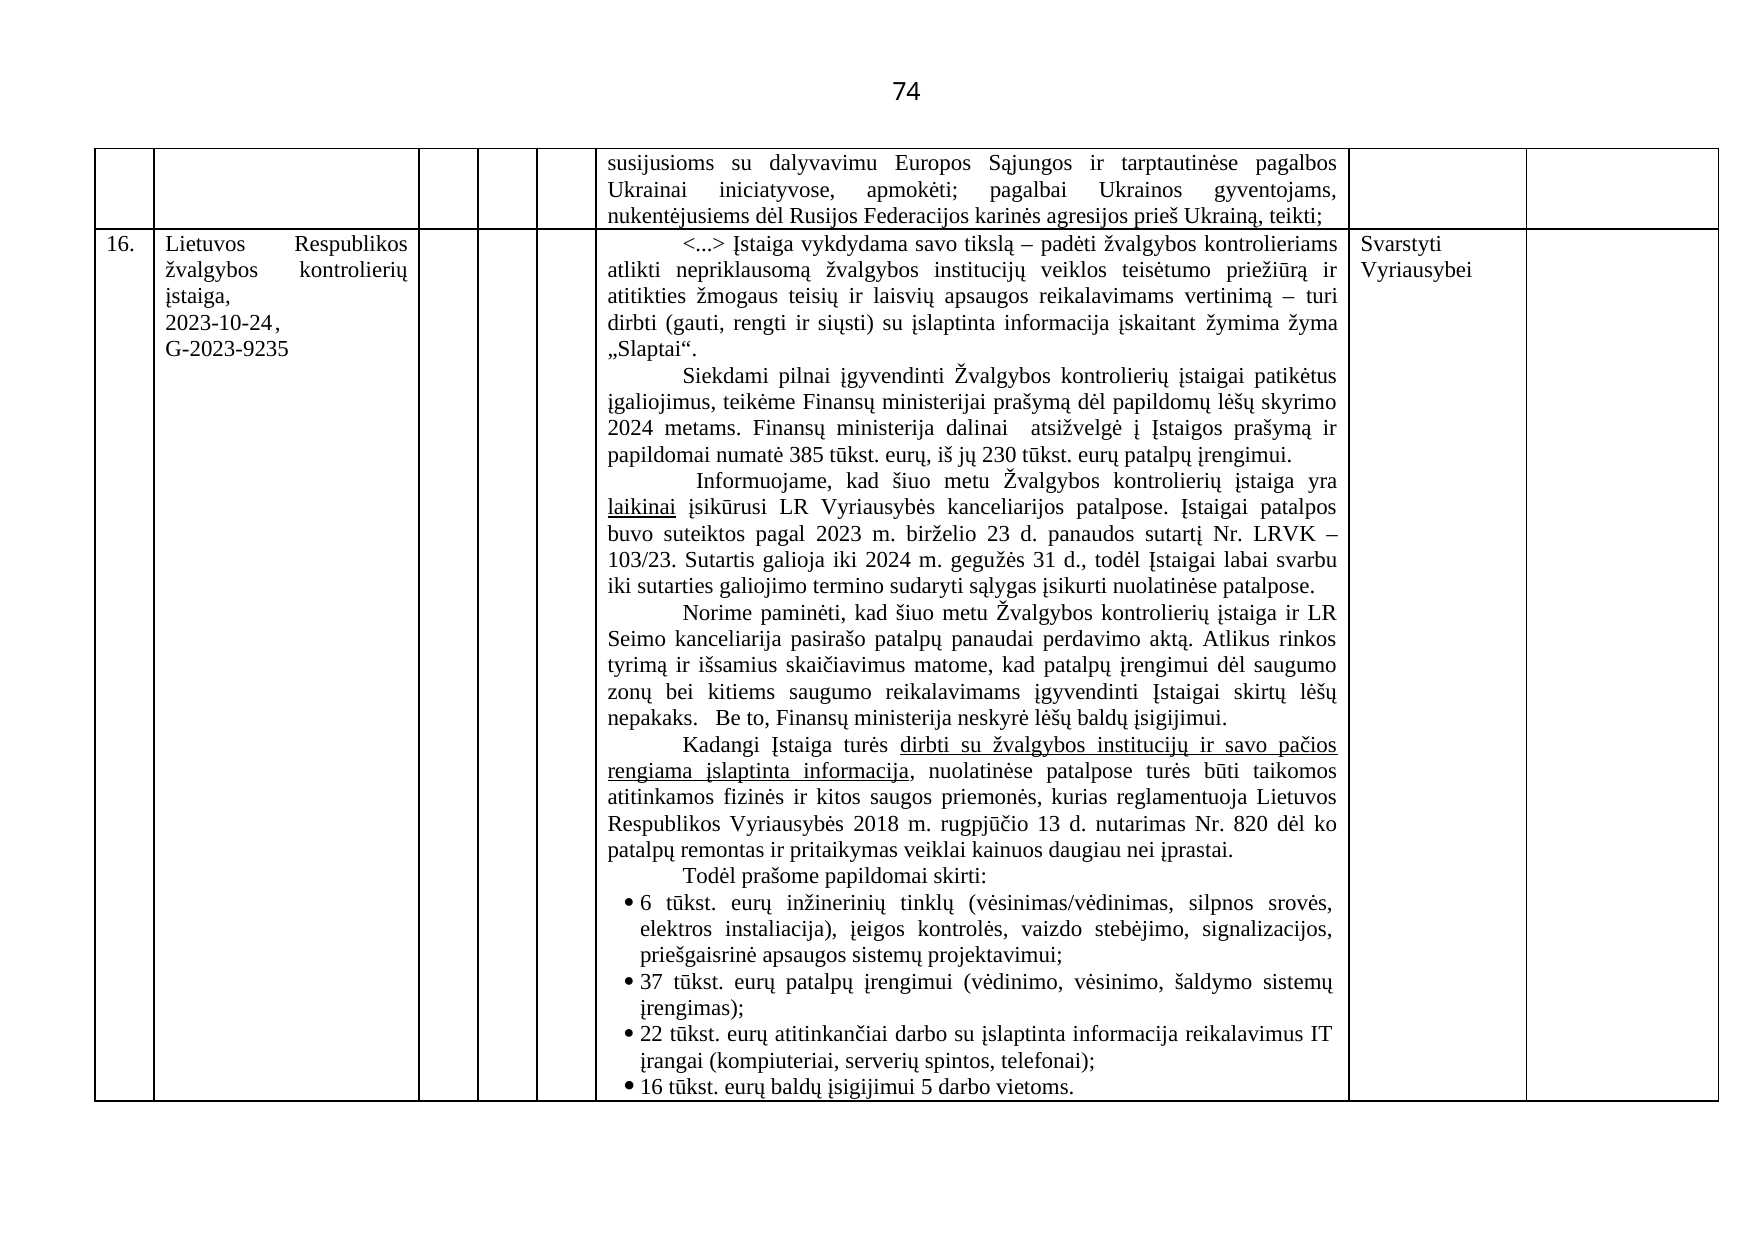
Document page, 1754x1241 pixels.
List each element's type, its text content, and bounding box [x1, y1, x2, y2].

table_cell susijusioms su dalyvavimu Europos Sąjungos ir tarptautinėse pagalbos Ukrainai iniciatyvose, apmokėti; pagalbai Ukrainos gyventojams, nukentėjusiems dėl Rusijos Federacijos karinės agresijos prieš Ukrainą, teikti; [597, 149, 1348, 228]
table_cell [538, 149, 595, 228]
table_cell [155, 149, 418, 228]
table_cell [96, 149, 153, 228]
table_cell [479, 149, 536, 228]
table_cell [420, 149, 477, 228]
table_cell <...> Įstaiga vykdydama savo tikslą – padėti žvalgybos kontrolieriams atlikti nepriklausomą žvalgybos institucijų veiklos teisėtumo priežiūrą ir atitikties žmogaus teisių ir laisvių apsaugos reikalavimams vertinimą – turi dirbti (gauti, rengti ir siųsti) su įslaptinta informacija įskaitant žymima žyma „Slaptai“. Siekdami pilnai įgyvendinti Žvalgybos kontrolierių įstaigai patikėtus įgaliojimus, teikėme Finansų ministerijai prašymą dėl papildomų lėšų skyrimo 2024 metams. Finansų ministerija dalinai atsižvelgė į Įstaigos prašymą ir papildomai numatė 385 tūkst. eurų, iš jų 230 tūkst. eurų patalpų įrengimui. Informuojame, kad šiuo metu Žvalgybos kontrolierių įstaiga yra laikinai įsikūrusi LR Vyriausybės kanceliarijos patalpose. Įstaigai patalpos buvo suteiktos pagal 2023 m. birželio 23 d. panaudos sutartį Nr. LRVK – 103/23. Sutartis galioja iki 2024 m. gegužės 31 d., todėl Įstaigai labai svarbu iki sutarties galiojimo termino sudaryti sąlygas įsikurti nuolatinėse patalpose. Norime paminėti, kad šiuo metu Žvalgybos kontrolierių įstaiga ir LR Seimo kanceliarija pasirašo patalpų panaudai perdavimo aktą. Atlikus rinkos tyrimą ir išsamius skaičiavimus matome, kad patalpų įrengimui dėl saugumo zonų bei kitiems saugumo reikalavimams įgyvendinti Įstaigai skirtų lėšų nepakaks. Be to, Finansų ministerija neskyrė lėšų baldų įsigijimui. Kadangi Įstaiga turės dirbti su žvalgybos institucijų ir savo pačios rengiama įslaptinta informacija, nuolatinėse patalpose turės būti taikomos atitinkamos fizinės ir kitos saugos priemonės, kurias reglamentuoja Lietuvos Respublikos Vyriausybės 2018 m. rugpjūčio 13 d. nutarimas Nr. 820 dėl ko patalpų remontas ir pritaikymas veiklai kainuos daugiau nei įprastai. Todėl prašome papildomai skirti: 6 tūkst. eurų inžinerinių tinklų (vėsinimas/vėdinimas, silpnos srovės, elektros instaliacija), įeigos kontrolės, vaizdo stebėjimo, signalizacijos, priešgaisrinė apsaugos sistemų projektavimui; 37 tūkst. eurų patalpų įrengimui (vėdinimo, vėsinimo, šaldymo sistemų įrengimas); 22 tūkst. eurų atitinkančiai darbo su įslaptinta informacija reikalavimus IT įrangai (kompiuteriai, serverių spintos, telefonai); 16 tūkst. eurų baldų įsigijimui 5 darbo vietoms. [597, 230, 1348, 1100]
table_cell Lietuvos Respublikos žvalgybos kontrolierių įstaiga, 2023-10-24, G-2023-9235 [155, 230, 418, 1100]
table_cell [420, 230, 477, 1100]
table_cell [538, 230, 595, 1100]
table_cell [1527, 149, 1718, 228]
table_cell [479, 230, 536, 1100]
table_cell [1527, 230, 1718, 1100]
table_cell [1350, 149, 1526, 228]
table_cell Svarstyti Vyriausybei [1350, 230, 1526, 1100]
table_cell 16. [96, 230, 153, 1100]
